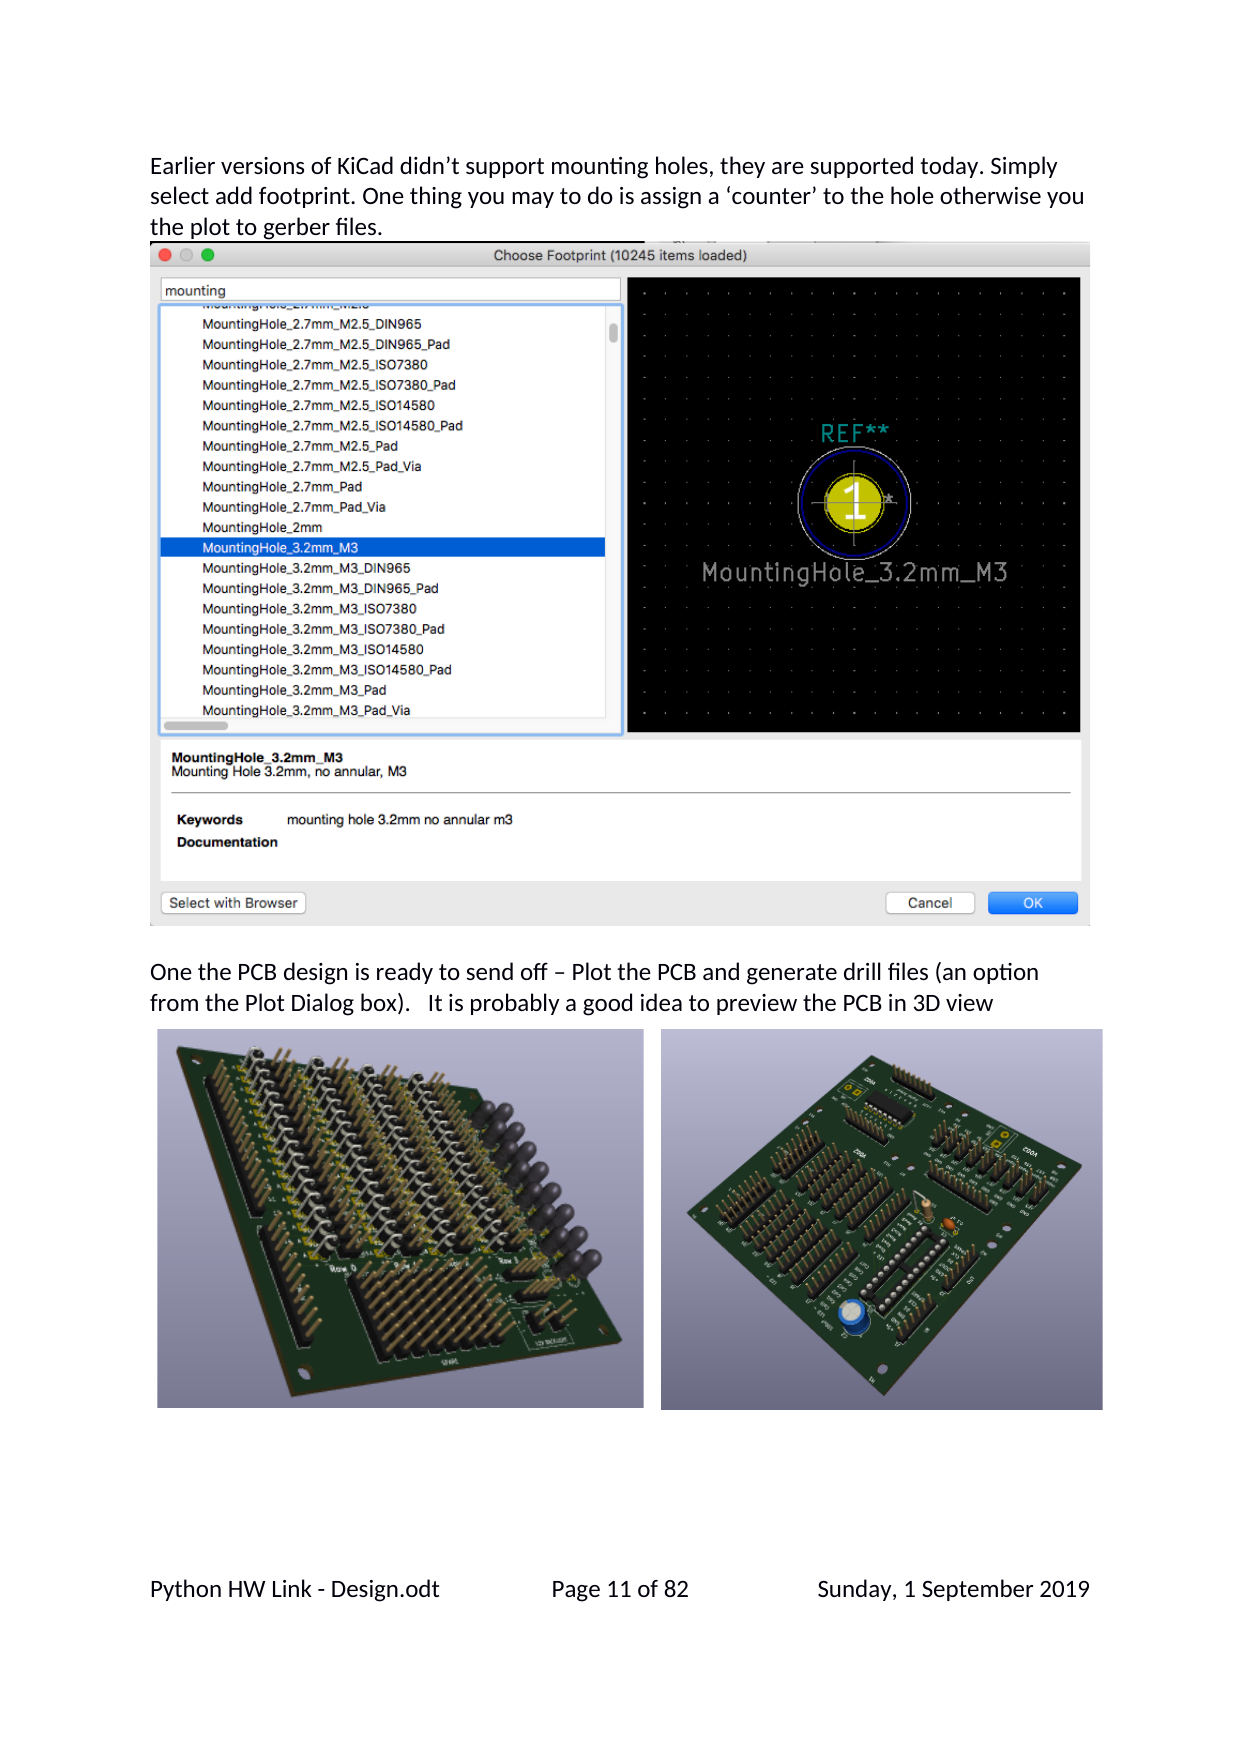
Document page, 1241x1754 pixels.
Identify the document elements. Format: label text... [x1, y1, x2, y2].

text Earlier versions of KiCad didn’t support mounting holes, they are supported today. Simply select add footprint. One thing you may to do is assign a ‘counter’ to the hole otherwise you the plot to gerber files. [150, 150, 1090, 241]
picture [150, 241, 1091, 926]
text One the PCB design is ready to send off – Plot the PCB and generate drill files (an option from the Plot Dialog box). It is probably a good idea to preview the PCB in 3D view [150, 957, 1090, 1018]
picture [157, 1029, 644, 1408]
picture [661, 1029, 1103, 1410]
